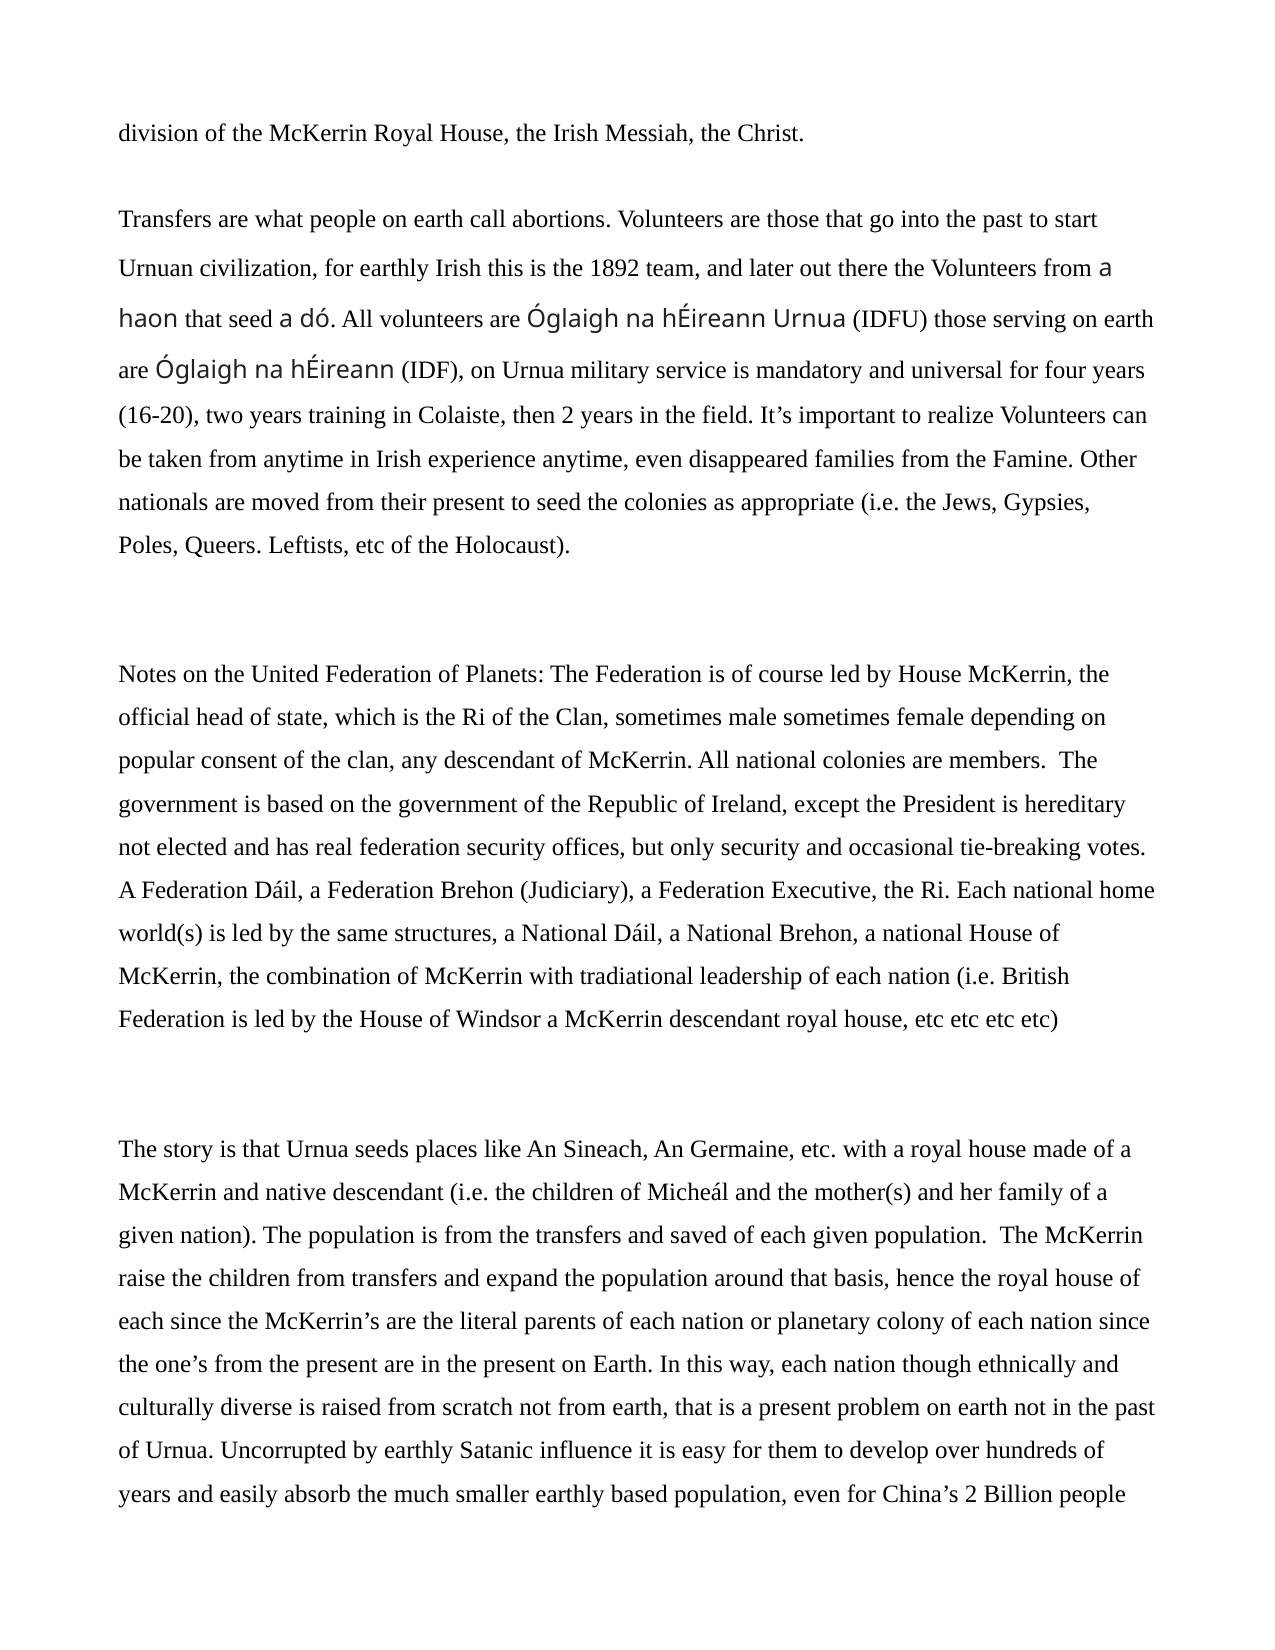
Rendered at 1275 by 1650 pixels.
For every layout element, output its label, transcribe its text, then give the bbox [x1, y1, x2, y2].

text division of the McKerrin Royal House, the Irish Messiah, the Christ. [118, 118, 1157, 190]
text Notes on the United Federation of Planets: The Federation is of course led by House McKerrin, the official head of state, which is the Ri of the Clan, sometimes male sometimes female depending on popular consent of the clan, any descendant of McKerrin. All national colonies are members. The government is based on the government of the Republic of Ireland, except the President is hereditary not elected and has real federation security offices, but only security and occasional tie-breaking votes. A Federation Dáil, a Federation Brehon (Judiciary), a Federation Executive, the Ri. Each national home world(s) is led by the same structures, a National Dáil, a National Brehon, a national House of McKerrin, the combination of McKerrin with tradiational leadership of each nation (i.e. British Federation is led by the House of Windsor a McKerrin descendant royal house, etc etc etc etc) The story is that Urnua seeds places like An Sineach, An Germaine, etc. with a royal house made of a McKerrin and native descendant (i.e. the children of Micheál and the mother(s) and her family of a given nation). The population is from the transfers and saved of each given population. The McKerrin raise the children from transfers and expand the population around that basis, hence the royal house of each since the McKerrin’s are the literal parents of each nation or planetary colony of each nation since the one’s from the present are in the present on Earth. In this way, each nation though ethnically and culturally diverse is raised from scratch not from earth, that is a present problem on earth not in the past of Urnua. Uncorrupted by earthly Satanic influence it is easy for them to develop over hundreds of years and easily absorb the much smaller earthly based population, even for China’s 2 Billion people [118, 659, 1157, 1507]
text Transfers are what people on earth call abortions. Volunteers are those that go into the past to start Urnuan civilization, for earthly Irish this is the 1892 team, and later out there the Volunteers from a haon that seed a dó. All volunteers are Óglaigh na hÉireann Urnua (IDFU) those serving on earth are Óglaigh na hÉireann (IDF), on Urnua military service is mandatory and universal for four years (16-20), two years training in Colaiste, then 2 years in the field. It’s important to realize Volunteers can be taken from anytime in Irish experience anytime, even disappeared families from the Famine. Other nationals are moved from their present to seed the colonies as appropriate (i.e. the Jews, Gypsies, Poles, Queers. Leftists, etc of the Holocaust). [118, 204, 1157, 559]
